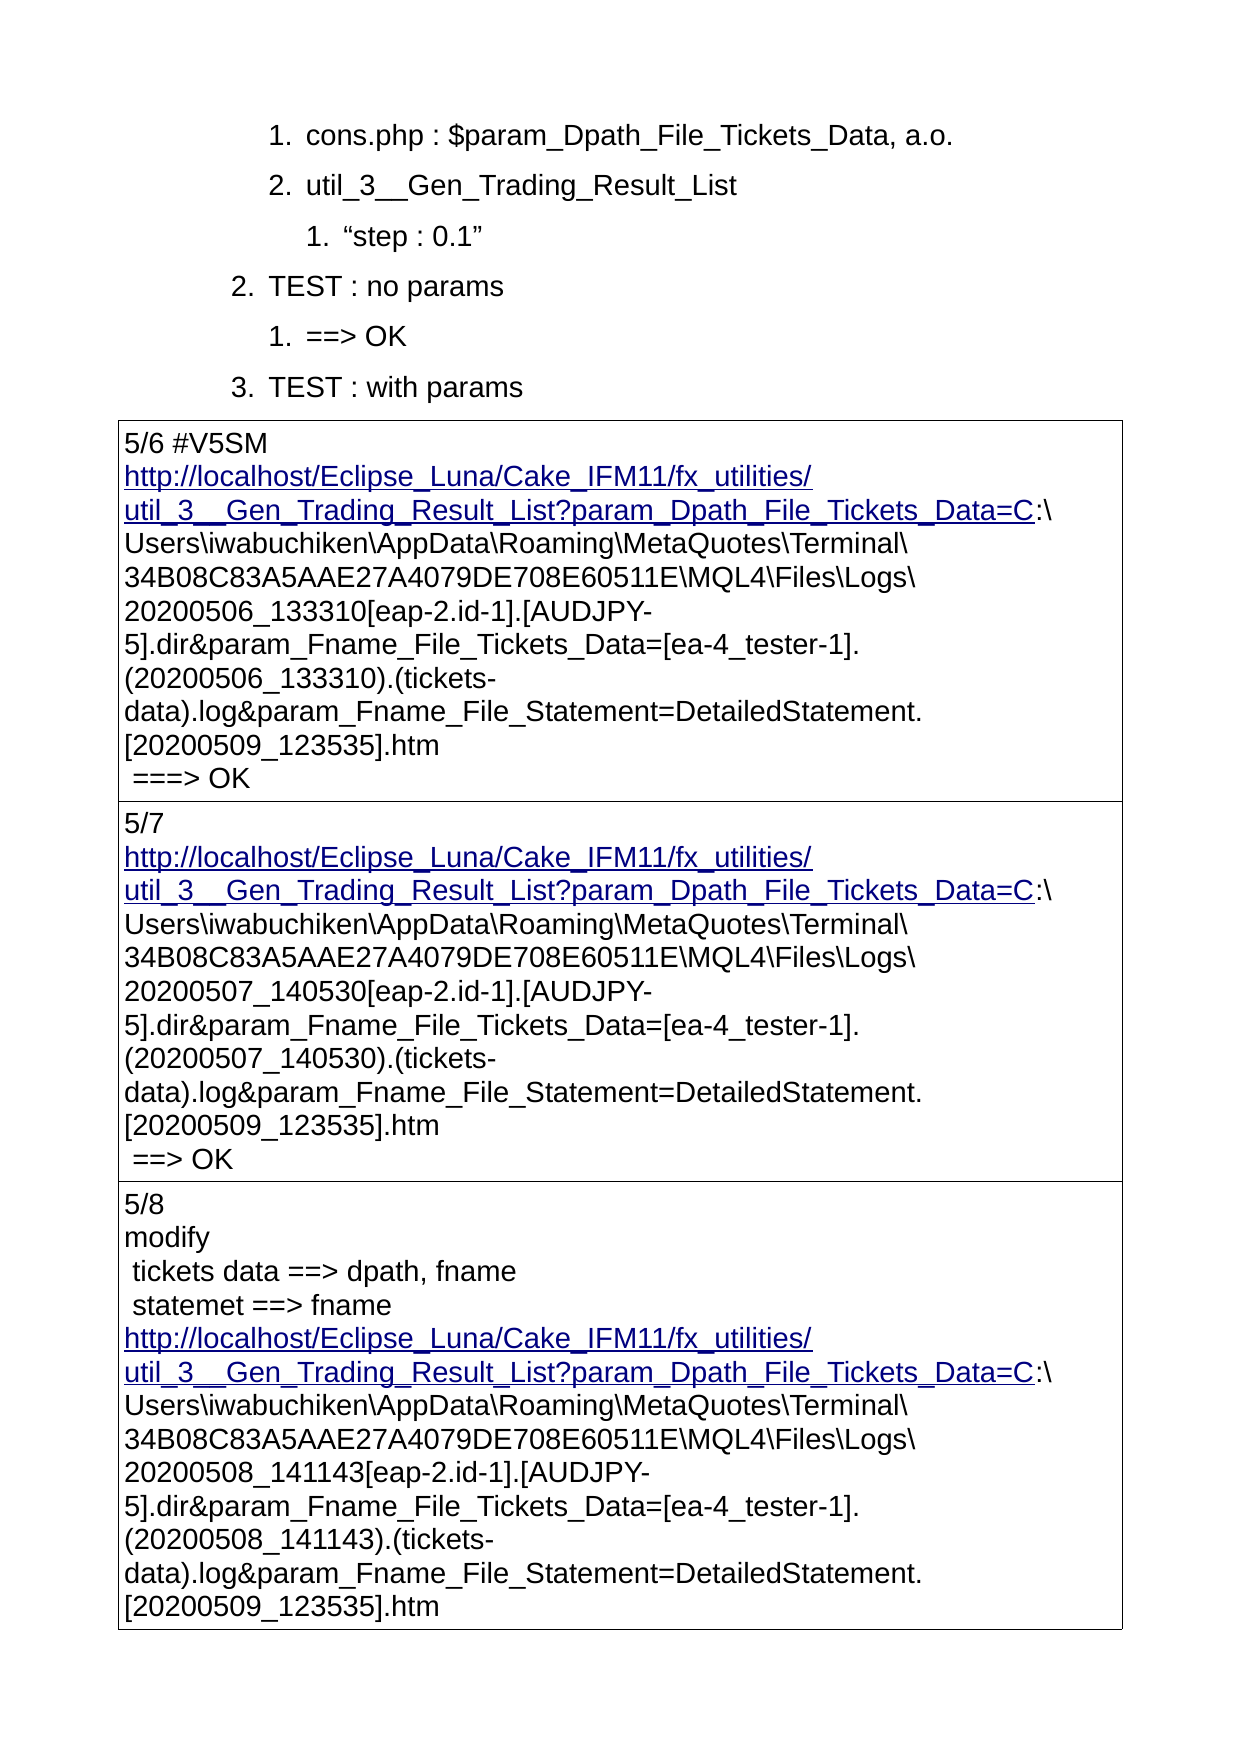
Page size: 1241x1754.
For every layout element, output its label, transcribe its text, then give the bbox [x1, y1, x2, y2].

list ==> OK [268, 319, 1122, 353]
list TEST : no params [231, 269, 1122, 303]
list cons.php : $param_Dpath_File_Tickets_Data, a.o. [268, 118, 1122, 152]
list “step : 0.1” [306, 219, 1122, 252]
table_header 5/6 #V5SM http://localhost/Eclipse_Luna/Cake_IFM11/fx_utilities/util_3__Gen_Trading_Result_List?param_Dpath_File_Tickets_Data=C:\Users\iwabuchiken\AppData\Roaming\MetaQuotes\Terminal\34B08C83A5AAE27A4079DE708E60511E\MQL4\Files\Logs\20200506_133310[eap-2.id-1].[AUDJPY-5].dir&param_Fname_File_Tickets_Data=[ea-4_tester-1].(20200506_133310).(tickets-data).log&param_Fname_File_Statement=DetailedStatement.[20200509_123535].htm ===> OK [119, 421, 1122, 801]
list TEST : with params [231, 370, 1122, 403]
table_cell 5/7 http://localhost/Eclipse_Luna/Cake_IFM11/fx_utilities/util_3__Gen_Trading_Result_List?param_Dpath_File_Tickets_Data=C:\Users\iwabuchiken\AppData\Roaming\MetaQuotes\Terminal\34B08C83A5AAE27A4079DE708E60511E\MQL4\Files\Logs\20200507_140530[eap-2.id-1].[AUDJPY-5].dir&param_Fname_File_Tickets_Data=[ea-4_tester-1].(20200507_140530).(tickets-data).log&param_Fname_File_Statement=DetailedStatement.[20200509_123535].htm ==> OK [119, 802, 1122, 1181]
table_cell 5/8 modify tickets data ==> dpath, fname statemet ==> fname http://localhost/Eclipse_Luna/Cake_IFM11/fx_utilities/util_3__Gen_Trading_Result_List?param_Dpath_File_Tickets_Data=C:\Users\iwabuchiken\AppData\Roaming\MetaQuotes\Terminal\34B08C83A5AAE27A4079DE708E60511E\MQL4\Files\Logs\20200508_141143[eap-2.id-1].[AUDJPY-5].dir&param_Fname_File_Tickets_Data=[ea-4_tester-1].(20200508_141143).(tickets-data).log&param_Fname_File_Statement=DetailedStatement.[20200509_123535].htm [119, 1182, 1122, 1629]
list util_3__Gen_Trading_Result_List [268, 168, 1122, 202]
